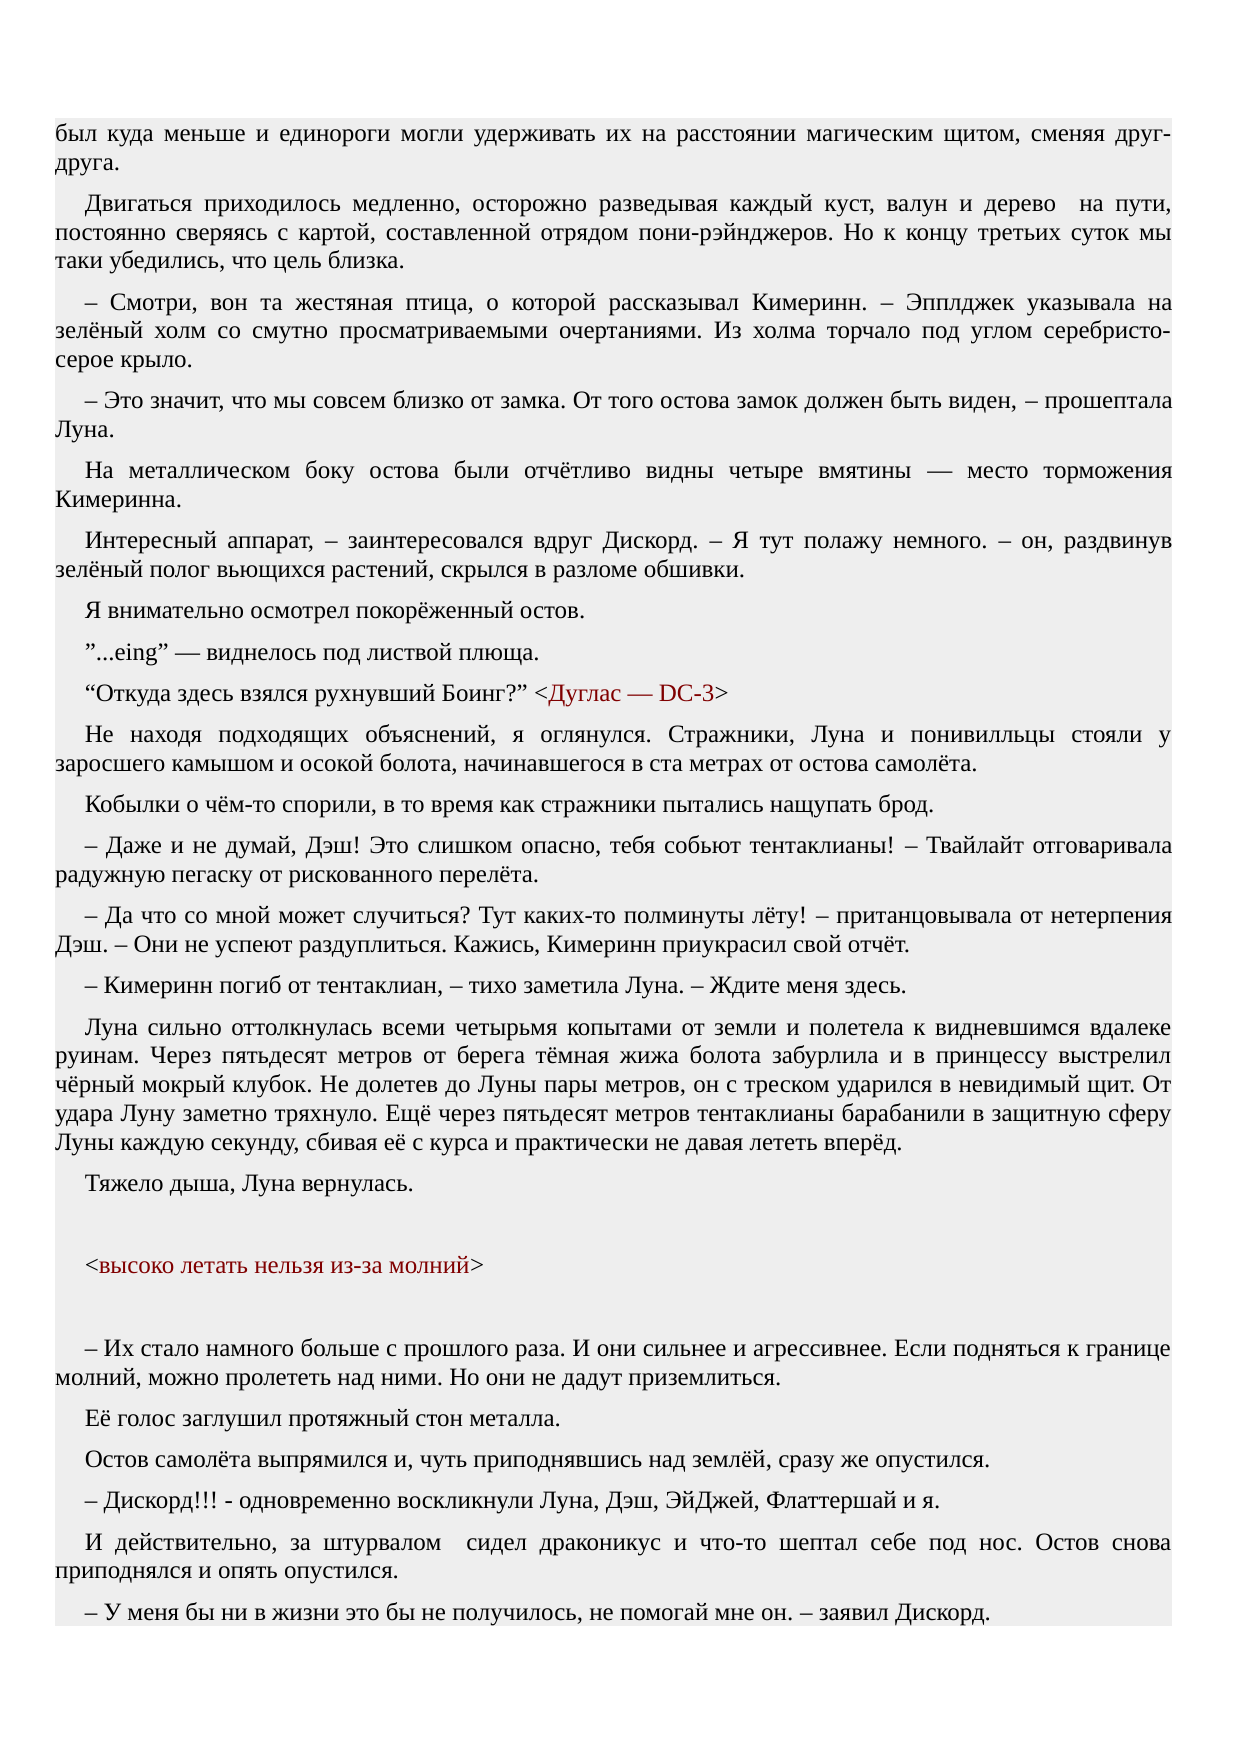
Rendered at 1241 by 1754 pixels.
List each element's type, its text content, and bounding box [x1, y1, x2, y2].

text – Кимеринн погиб от тентаклиан, – тихо заметила Луна. – Ждите меня здесь. [55, 971, 1172, 999]
text – Даже и не думай, Дэш! Это слишком опасно, тебя собьют тентаклианы! – Твайлайт отговаривала радужную пегаску от рискованного перелёта. [55, 831, 1172, 888]
text “Откуда здесь взялся рухнувший Боинг?” <Дуглас — DC-3> [55, 678, 1172, 707]
text <высоко летать нельзя из-за молний> [55, 1251, 1172, 1279]
text Не находя подходящих объяснений, я оглянулся. Стражники, Луна и понивилльцы стояли у заросшего камышом и осокой болота, начинавшегося в ста метрах от остова самолёта. [55, 719, 1172, 777]
text – Это значит, что мы совсем близко от замка. От того остова замок должен быть виден, – прошептала Луна. [55, 386, 1172, 443]
text И действительно, за штурвалом сидел драконикус и что-то шептал себе под нос. Остов снова приподнялся и опять опустился. [55, 1527, 1172, 1584]
text Её голос заглушил протяжный стон металла. [55, 1403, 1172, 1432]
text – Их стало намного больше с прошлого раза. И они сильнее и агрессивнее. Если подняться к границе молний, можно пролететь над ними. Но они не дадут приземлиться. [55, 1333, 1172, 1391]
text Я внимательно осмотрел покорёженный остов. [55, 596, 1172, 624]
text Кобылки о чём-то спорили, в то время как стражники пытались нащупать брод. [55, 789, 1172, 818]
text – Дискорд!!! - одновременно воскликнули Луна, Дэш, ЭйДжей, Флаттершай и я. [55, 1486, 1172, 1514]
text Луна сильно оттолкнулась всеми четырьмя копытами от земли и полетела к видневшимся вдалеке руинам. Через пятьдесят метров от берега тёмная жижа болота забурлила и в принцессу выстрелил чёрный мокрый клубок. Не долетев до Луны пары метров, он с треском ударился в невидимый щит. От удара Луну заметно тряхнуло. Ещё через пятьдесят метров тентаклианы барабанили в защитную сферу Луны каждую секунду, сбивая её с курса и практически не давая лететь вперёд. [55, 1012, 1172, 1156]
text ”...eing” — виднелось под листвой плюща. [55, 637, 1172, 666]
text – У меня бы ни в жизни это бы не получилось, не помогай мне он. – заявил Дискорд. [55, 1597, 1172, 1626]
text Двигаться приходилось медленно, осторожно разведывая каждый куст, валун и дерево на пути, постоянно сверяясь с картой, составленной отрядом пони-рэйнджеров. Но к концу третьих суток мы таки убедились, что цель близка. [55, 188, 1172, 274]
text Остов самолёта выпрямился и, чуть приподнявшись над землёй, сразу же опустился. [55, 1444, 1172, 1473]
text был куда меньше и единороги могли удерживать их на расстоянии магическим щитом, сменяя друг-друга. [55, 118, 1172, 176]
text Тяжело дыша, Луна вернулась. [55, 1168, 1172, 1197]
text – Смотри, вон та жестяная птица, о которой рассказывал Кимеринн. – Эпплджек указывала на зелёный холм со смутно просматриваемыми очертаниями. Из холма торчало под углом серебристо-серое крыло. [55, 287, 1172, 373]
text На металлическом боку остова были отчётливо видны четыре вмятины — место торможения Кимеринна. [55, 456, 1172, 513]
text – Да что со мной может случиться? Тут каких-то полминуты лёту! – пританцовывала от нетерпения Дэш. – Они не успеют раздуплиться. Кажись, Кимеринн приукрасил свой отчёт. [55, 901, 1172, 958]
text Интересный аппарат, – заинтересовался вдруг Дискорд. – Я тут полажу немного. – он, раздвинув зелёный полог вьющихся растений, скрылся в разломе обшивки. [55, 526, 1172, 583]
